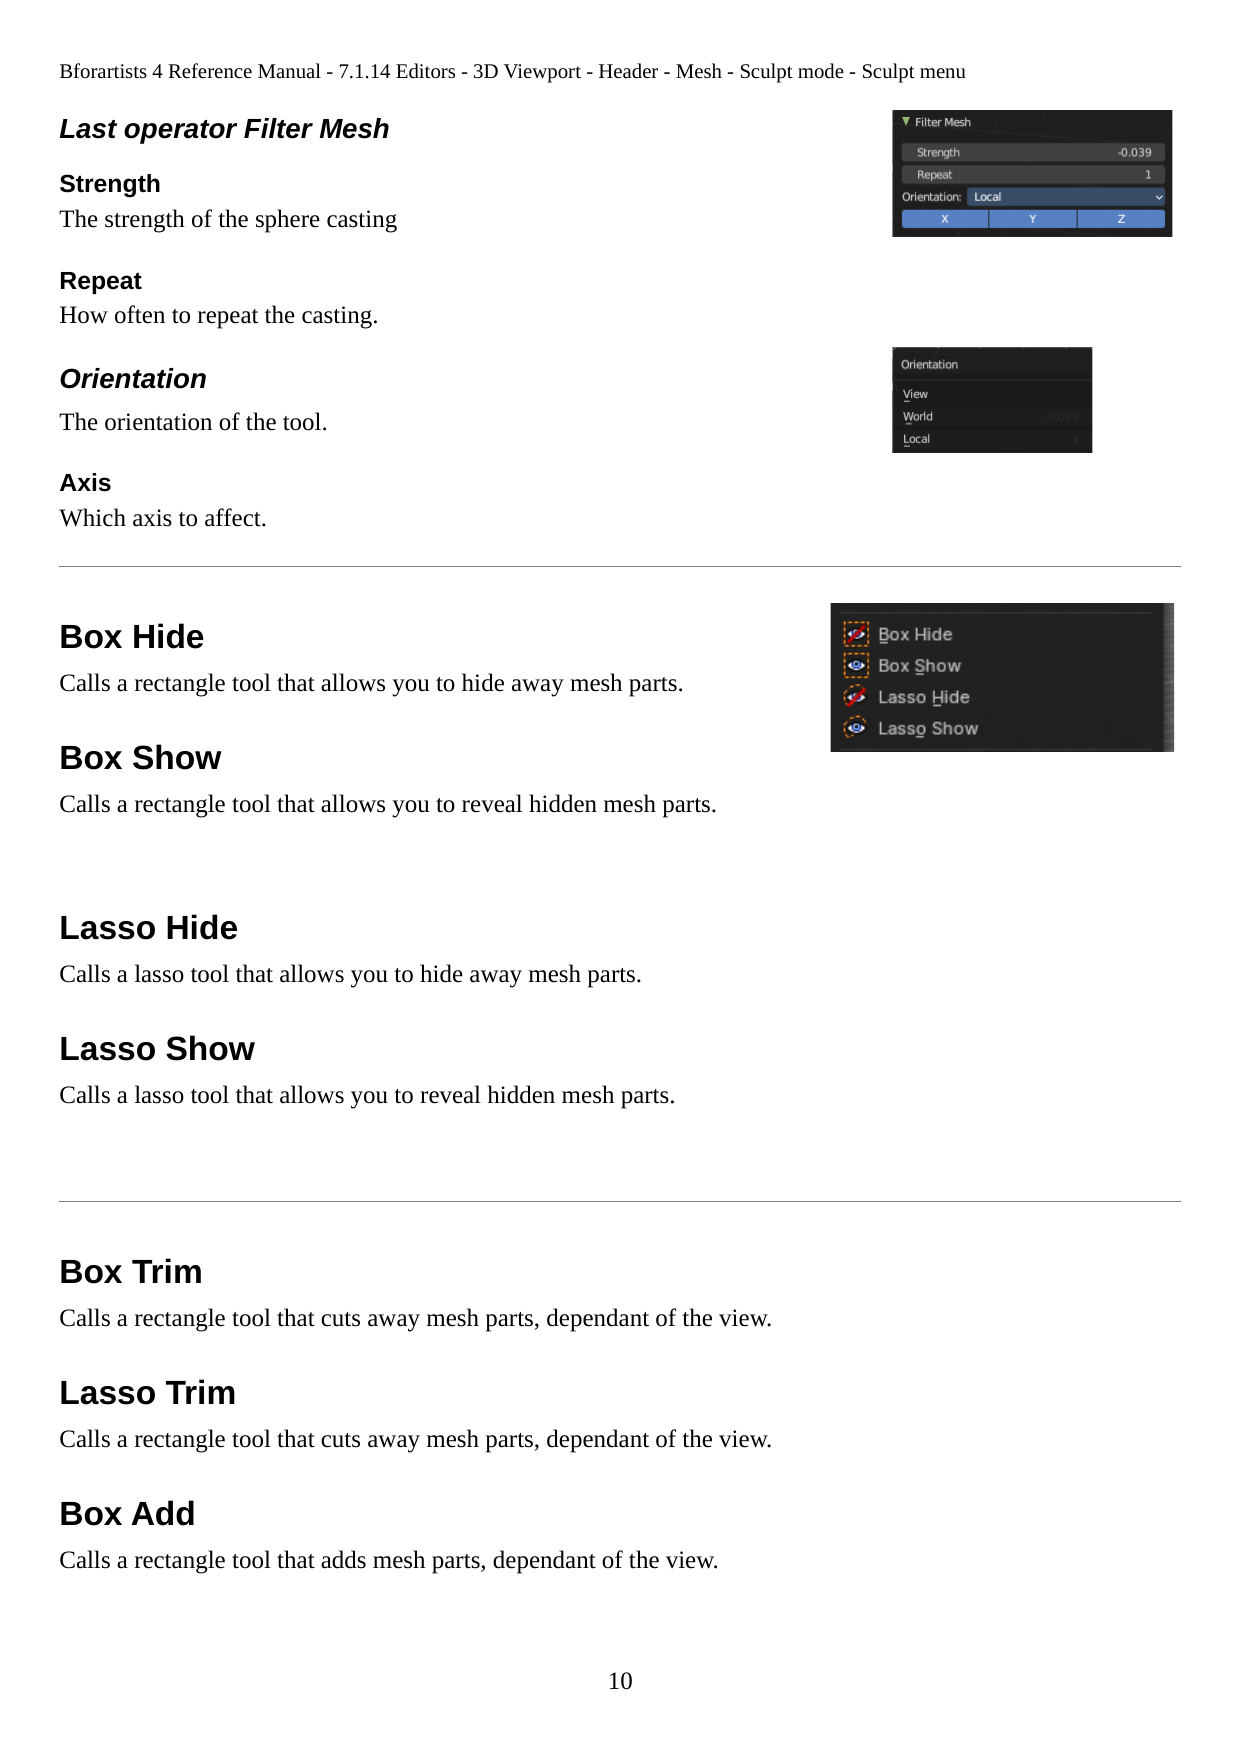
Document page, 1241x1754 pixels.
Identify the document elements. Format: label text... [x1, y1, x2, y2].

text Calls a rectangle tool that cuts away mesh parts, dependant of the view. [59, 1303, 1181, 1332]
subtitle Box Hide [59, 617, 830, 656]
subtitle [1173, 169, 1181, 198]
text [1093, 407, 1181, 435]
picture [892, 110, 1173, 237]
subtitle Last operator Filter Mesh [59, 113, 892, 144]
subtitle Repeat [59, 266, 1181, 294]
text Calls a lasso tool that allows you to reveal hidden mesh parts. [59, 1080, 1181, 1109]
subtitle Lasso Hide [59, 908, 1181, 947]
text The orientation of the tool. [59, 407, 892, 435]
text Calls a rectangle tool that allows you to reveal hidden mesh parts. [59, 789, 1181, 818]
picture [830, 603, 1175, 752]
subtitle Strength [59, 169, 892, 198]
text Calls a rectangle tool that cuts away mesh parts, dependant of the view. [59, 1424, 1181, 1453]
text Calls a rectangle tool that adds mesh parts, dependant of the view. [59, 1545, 1181, 1574]
subtitle Box Trim [59, 1252, 1181, 1291]
text Which axis to affect. [59, 503, 1181, 532]
text How often to repeat the casting. [59, 301, 1181, 329]
subtitle Orientation [59, 362, 892, 394]
picture [892, 347, 1093, 453]
subtitle Axis [59, 468, 1181, 497]
subtitle Box Show [59, 738, 1181, 777]
text The strength of the sphere casting [59, 204, 892, 233]
text Calls a rectangle tool that allows you to hide away mesh parts. [59, 668, 830, 697]
text Calls a lasso tool that allows you to hide away mesh parts. [59, 959, 1181, 988]
subtitle [1175, 617, 1181, 656]
subtitle Lasso Show [59, 1029, 1181, 1068]
subtitle [1093, 362, 1181, 394]
subtitle Lasso Trim [59, 1373, 1181, 1412]
subtitle Box Add [59, 1494, 1181, 1533]
